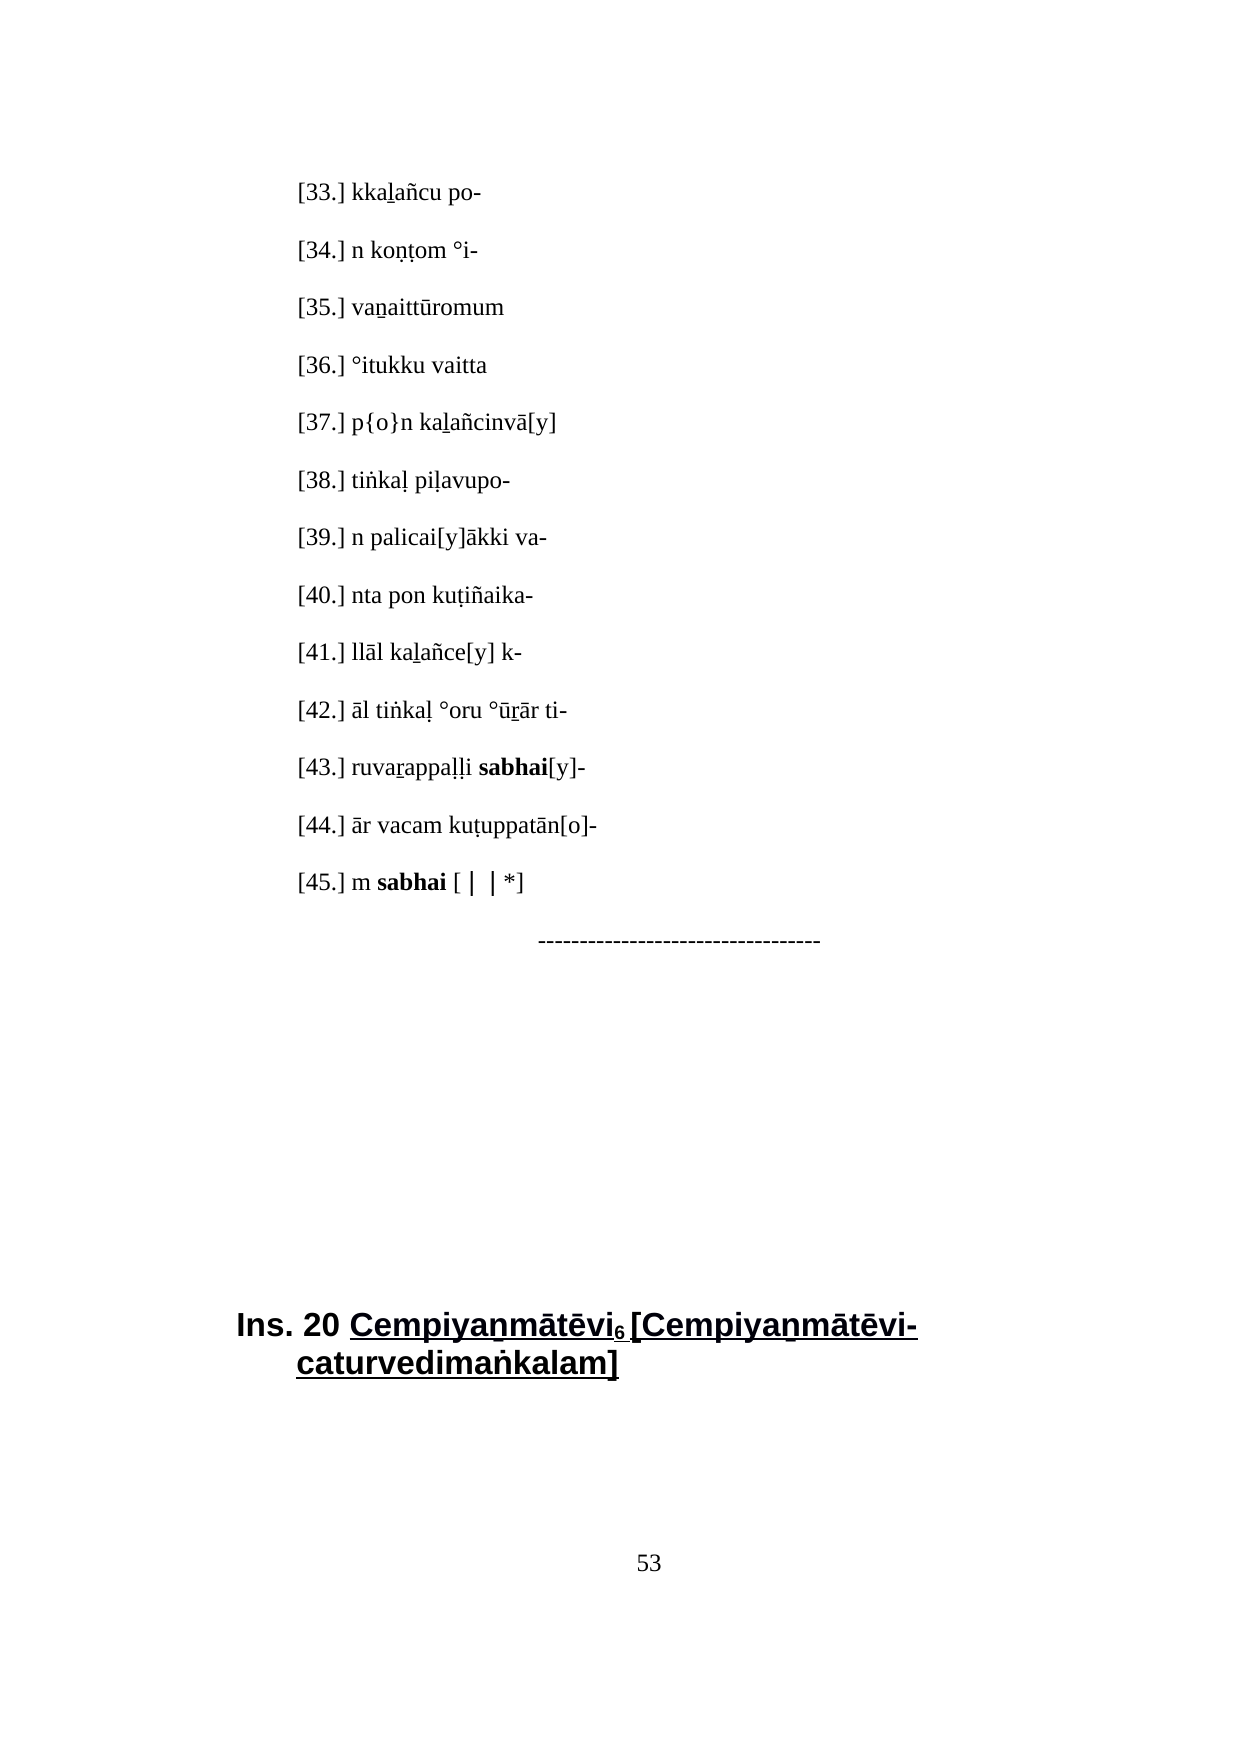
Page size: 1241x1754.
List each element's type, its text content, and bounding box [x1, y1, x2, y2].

text [45.] m sabhai [❘❘*] [297, 867, 1061, 896]
text ---------------------------------- [297, 925, 1061, 953]
text [35.] vaṉaittūromum [297, 292, 1061, 321]
text [34.] n koṇṭom °i- [297, 235, 1061, 263]
text [41.] llāl kaḻañce[y] k- [297, 637, 1061, 666]
text [39.] n palicai[y]ākki va- [297, 522, 1061, 551]
text [33.] kkaḻañcu po- [297, 177, 1061, 206]
text [37.] p{o}n kaḻañcinvā[y] [297, 407, 1061, 436]
text [38.] tiṅkaḷ piḷavupo- [297, 465, 1061, 493]
text [44.] ār vacam kuṭuppatān[o]- [297, 810, 1061, 838]
subtitle Ins. 20 Cempiyaṉmātēvi6 [Cempiyaṉmātēvi-caturvedimaṅkalam] [236, 1305, 1061, 1382]
text [42.] āl tiṅkaḷ °oru °ūṟār ti- [297, 695, 1061, 723]
text [43.] ruvaṟappaḷḷi sabhai[y]- [297, 752, 1061, 781]
text [36.] °itukku vaitta [297, 350, 1061, 378]
text [40.] nta pon kuṭiñaika- [297, 580, 1061, 608]
